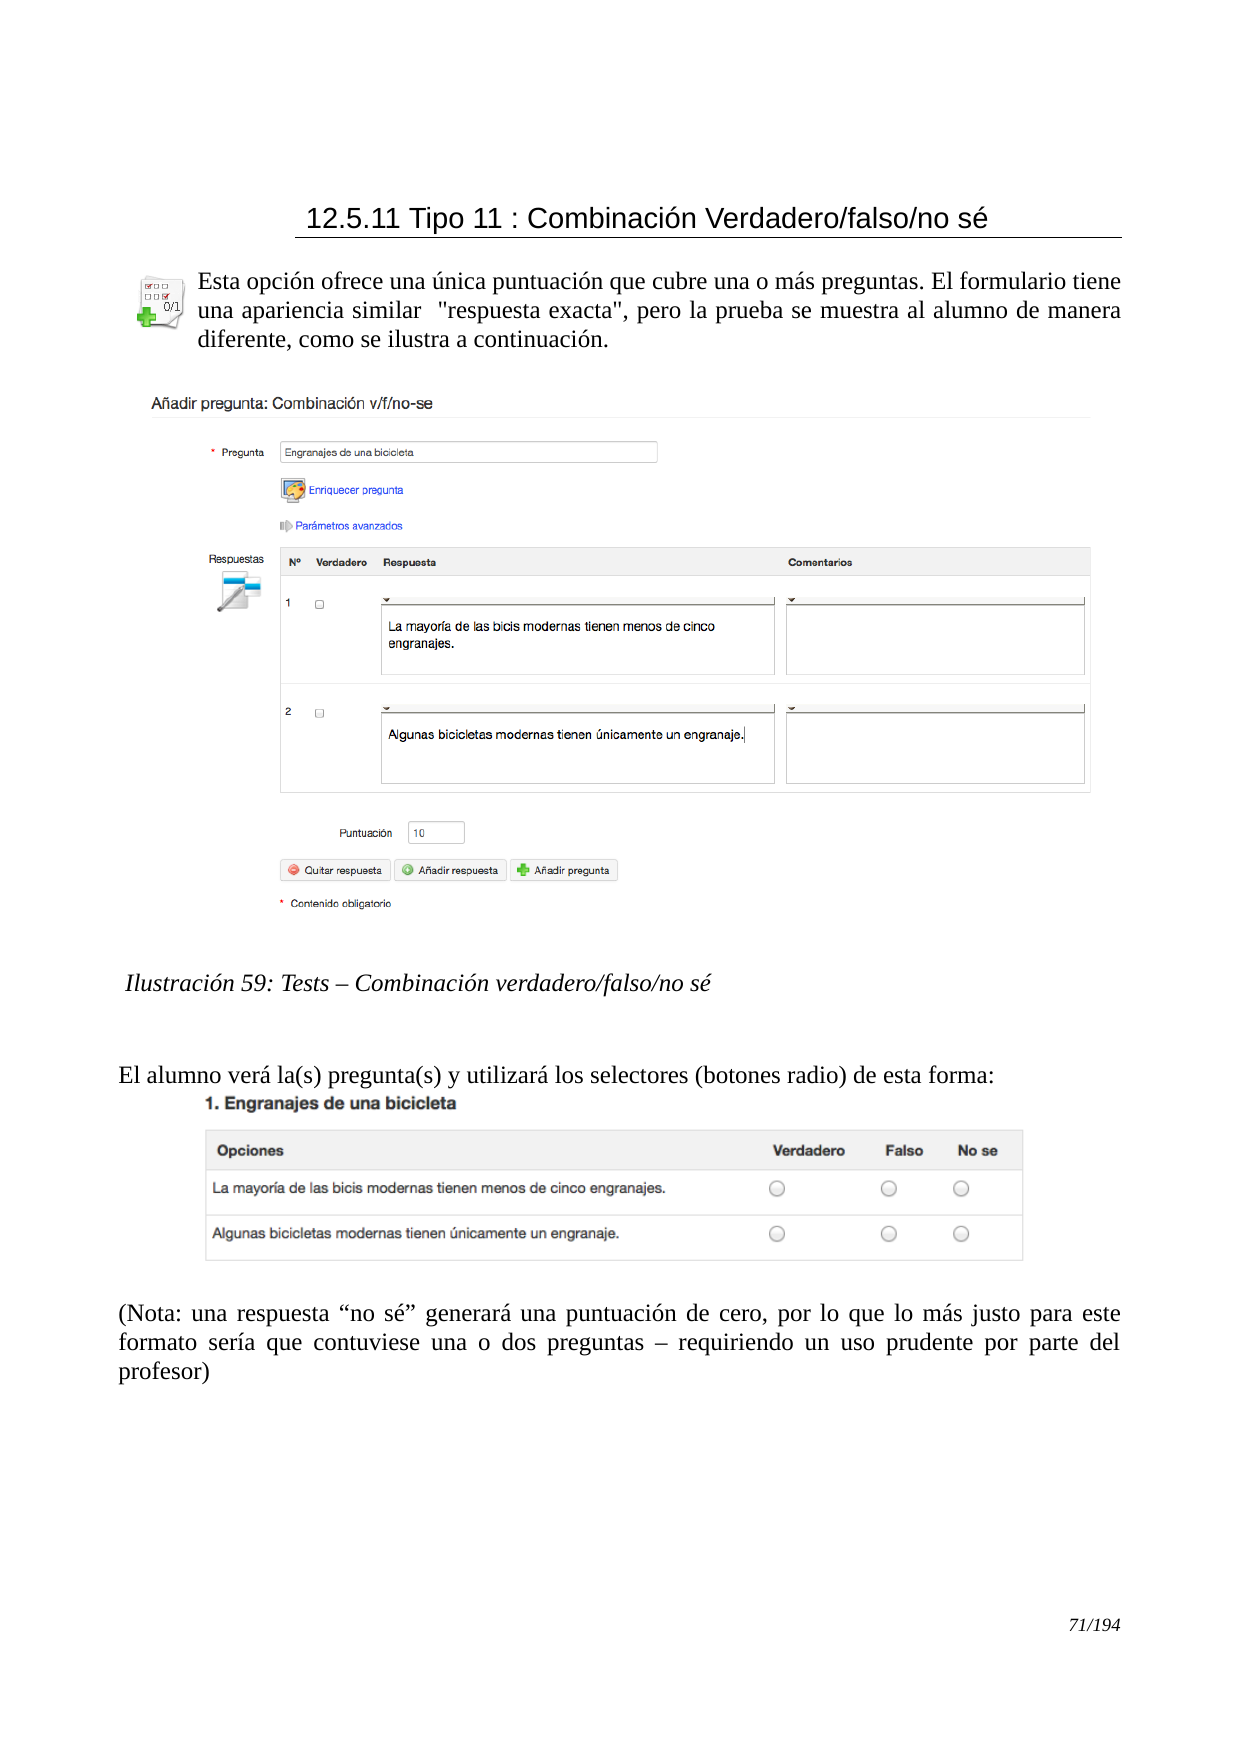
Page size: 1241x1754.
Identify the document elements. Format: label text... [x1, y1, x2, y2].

subtitle Tipo 11 : Combinación Verdadero/falso/no sé [295, 201, 1122, 237]
text Esta opción ofrece una única puntuación que cubre una o más preguntas. El formulario tiene una apariencia similar "respuesta exacta", pero la prueba se muestra al alumno de manera diferente, como se ilustra a continuación. [118, 266, 1122, 353]
text Ilustración 59: Tests – Combinación verdadero/falso/no sé [125, 968, 1126, 997]
text (Nota: una respuesta “no sé” generará una puntuación de cero, por lo que lo más justo para este formato sería que contuviese una o dos preguntas – requiriendo un uso prudente por parte del profesor) [118, 1298, 1122, 1385]
text El alumno verá la(s) pregunta(s) y utilizará los selectores (botones radio) de esta forma: [118, 1061, 1122, 1089]
picture [126, 271, 186, 331]
picture [202, 1089, 1029, 1270]
picture [147, 392, 1099, 915]
